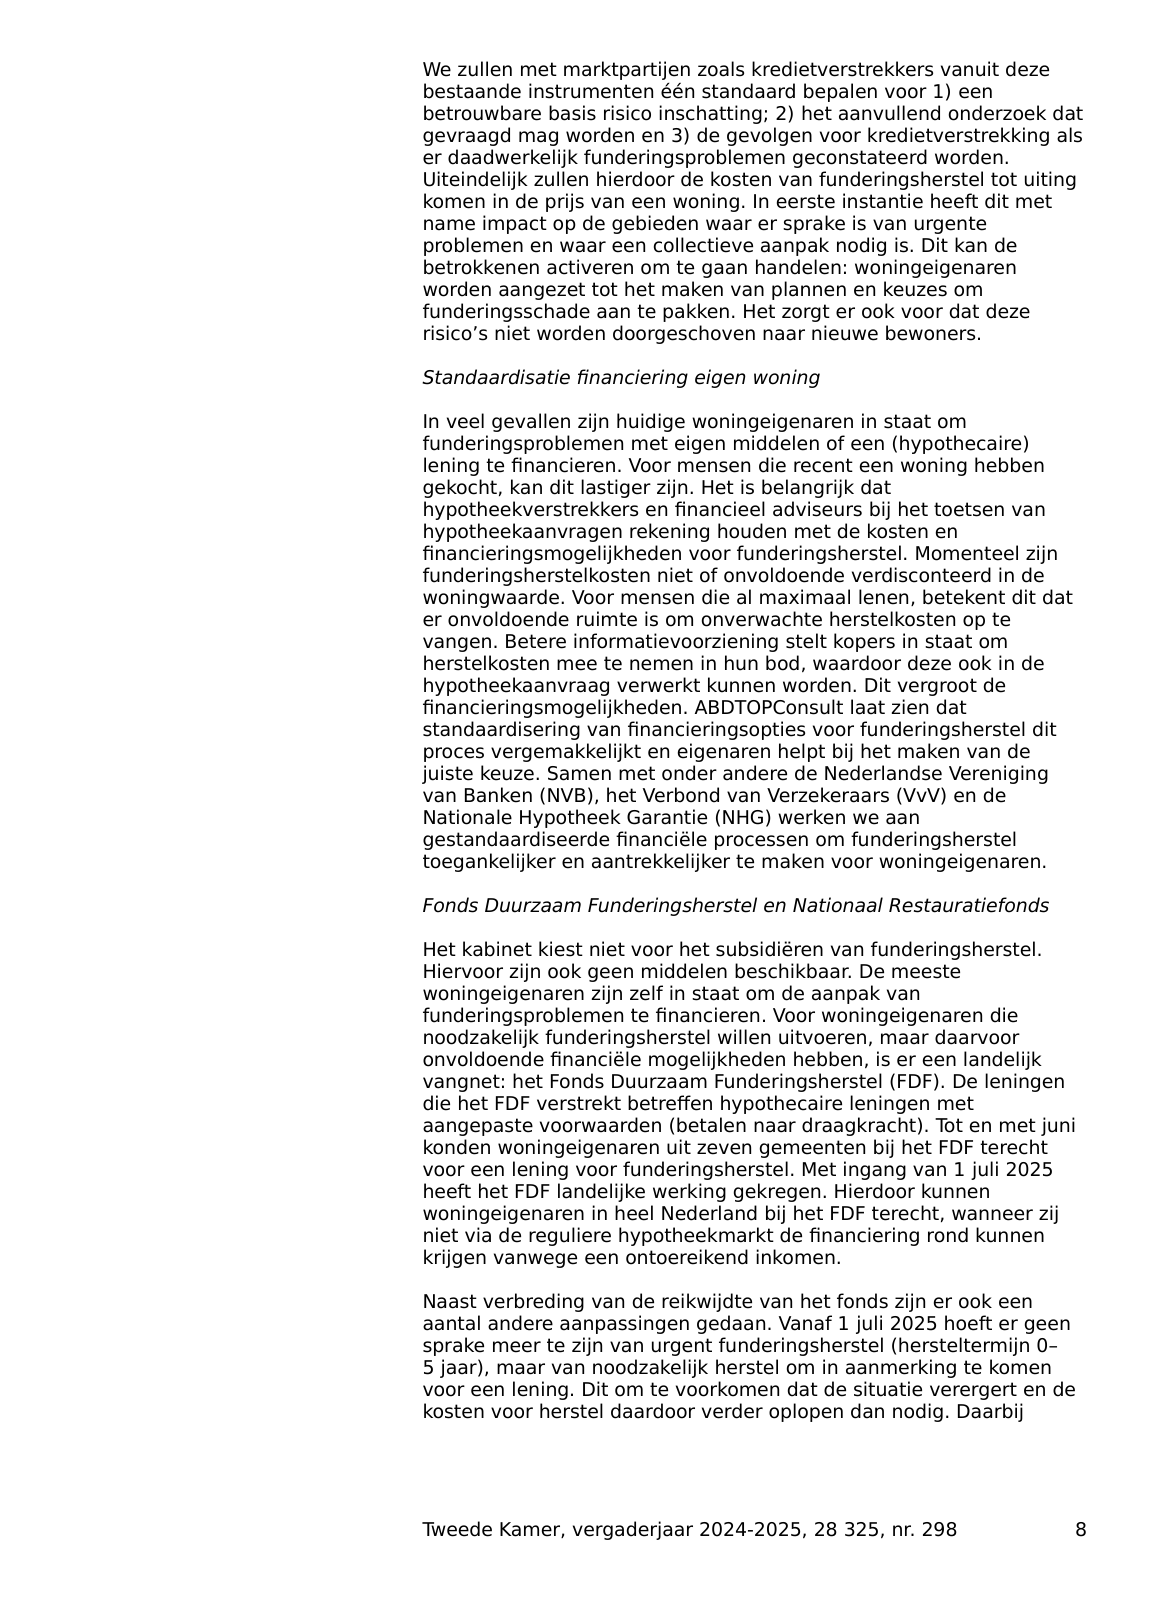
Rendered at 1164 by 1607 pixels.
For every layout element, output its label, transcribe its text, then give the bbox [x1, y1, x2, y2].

text We zullen met marktpartijen zoals kredietverstrekkers vanuit deze bestaande instrumenten één standaard bepalen voor 1) een betrouwbare basis risico inschatting; 2) het aanvullend onderzoek dat gevraagd mag worden en 3) de gevolgen voor kredietverstrekking als er daadwerkelijk funderingsproblemen geconstateerd worden. Uiteindelijk zullen hierdoor de kosten van funderingsherstel tot uiting komen in de prijs van een woning. In eerste instantie heeft dit met name impact op de gebieden waar er sprake is van urgente problemen en waar een collectieve aanpak nodig is. Dit kan de betrokkenen activeren om te gaan handelen: woningeigenaren worden aangezet tot het maken van plannen en keuzes om funderingsschade aan te pakken. Het zorgt er ook voor dat deze risico’s niet worden doorgeschoven naar nieuwe bewoners. [422, 59, 1087, 345]
subtitle Fonds Duurzaam Funderingsherstel en Nationaal Restauratiefonds [422, 895, 1087, 917]
text Het kabinet kiest niet voor het subsidiëren van funderingsherstel. Hiervoor zijn ook geen middelen beschikbaar. De meeste woningeigenaren zijn zelf in staat om de aanpak van funderingsproblemen te financieren. Voor woningeigenaren die noodzakelijk funderingsherstel willen uitvoeren, maar daarvoor onvoldoende financiële mogelijkheden hebben, is er een landelijk vangnet: het Fonds Duurzaam Funderingsherstel (FDF). De leningen die het FDF verstrekt betreffen hypothecaire leningen met aangepaste voorwaarden (betalen naar draagkracht). Tot en met juni konden woningeigenaren uit zeven gemeenten bij het FDF terecht voor een lening voor funderingsherstel. Met ingang van 1 juli 2025 heeft het FDF landelijke werking gekregen. Hierdoor kunnen woningeigenaren in heel Nederland bij het FDF terecht, wanneer zij niet via de reguliere hypotheekmarkt de financiering rond kunnen krijgen vanwege een ontoereikend inkomen. [422, 939, 1087, 1269]
text Naast verbreding van de reikwijdte van het fonds zijn er ook een aantal andere aanpassingen gedaan. Vanaf 1 juli 2025 hoeft er geen sprake meer te zijn van urgent funderingsherstel (hersteltermijn 0–5 jaar), maar van noodzakelijk herstel om in aanmerking te komen voor een lening. Dit om te voorkomen dat de situatie verergert en de kosten voor herstel daardoor verder oplopen dan nodig. Daarbij [422, 1291, 1087, 1423]
text In veel gevallen zijn huidige woningeigenaren in staat om funderingsproblemen met eigen middelen of een (hypothecaire) lening te financieren. Voor mensen die recent een woning hebben gekocht, kan dit lastiger zijn. Het is belangrijk dat hypotheekverstrekkers en financieel adviseurs bij het toetsen van hypotheekaanvragen rekening houden met de kosten en financieringsmogelijkheden voor funderingsherstel. Momenteel zijn funderingsherstelkosten niet of onvoldoende verdisconteerd in de woningwaarde. Voor mensen die al maximaal lenen, betekent dit dat er onvoldoende ruimte is om onverwachte herstelkosten op te vangen. Betere informatievoorziening stelt kopers in staat om herstelkosten mee te nemen in hun bod, waardoor deze ook in de hypotheekaanvraag verwerkt kunnen worden. Dit vergroot de financieringsmogelijkheden. ABDTOPConsult laat zien dat standaardisering van financieringsopties voor funderingsherstel dit proces vergemakkelijkt en eigenaren helpt bij het maken van de juiste keuze. Samen met onder andere de Nederlandse Vereniging van Banken (NVB), het Verbond van Verzekeraars (VvV) en de Nationale Hypotheek Garantie (NHG) werken we aan gestandaardiseerde financiële processen om funderingsherstel toegankelijker en aantrekkelijker te maken voor woningeigenaren. [422, 411, 1087, 873]
subtitle Standaardisatie financiering eigen woning [422, 367, 1087, 389]
